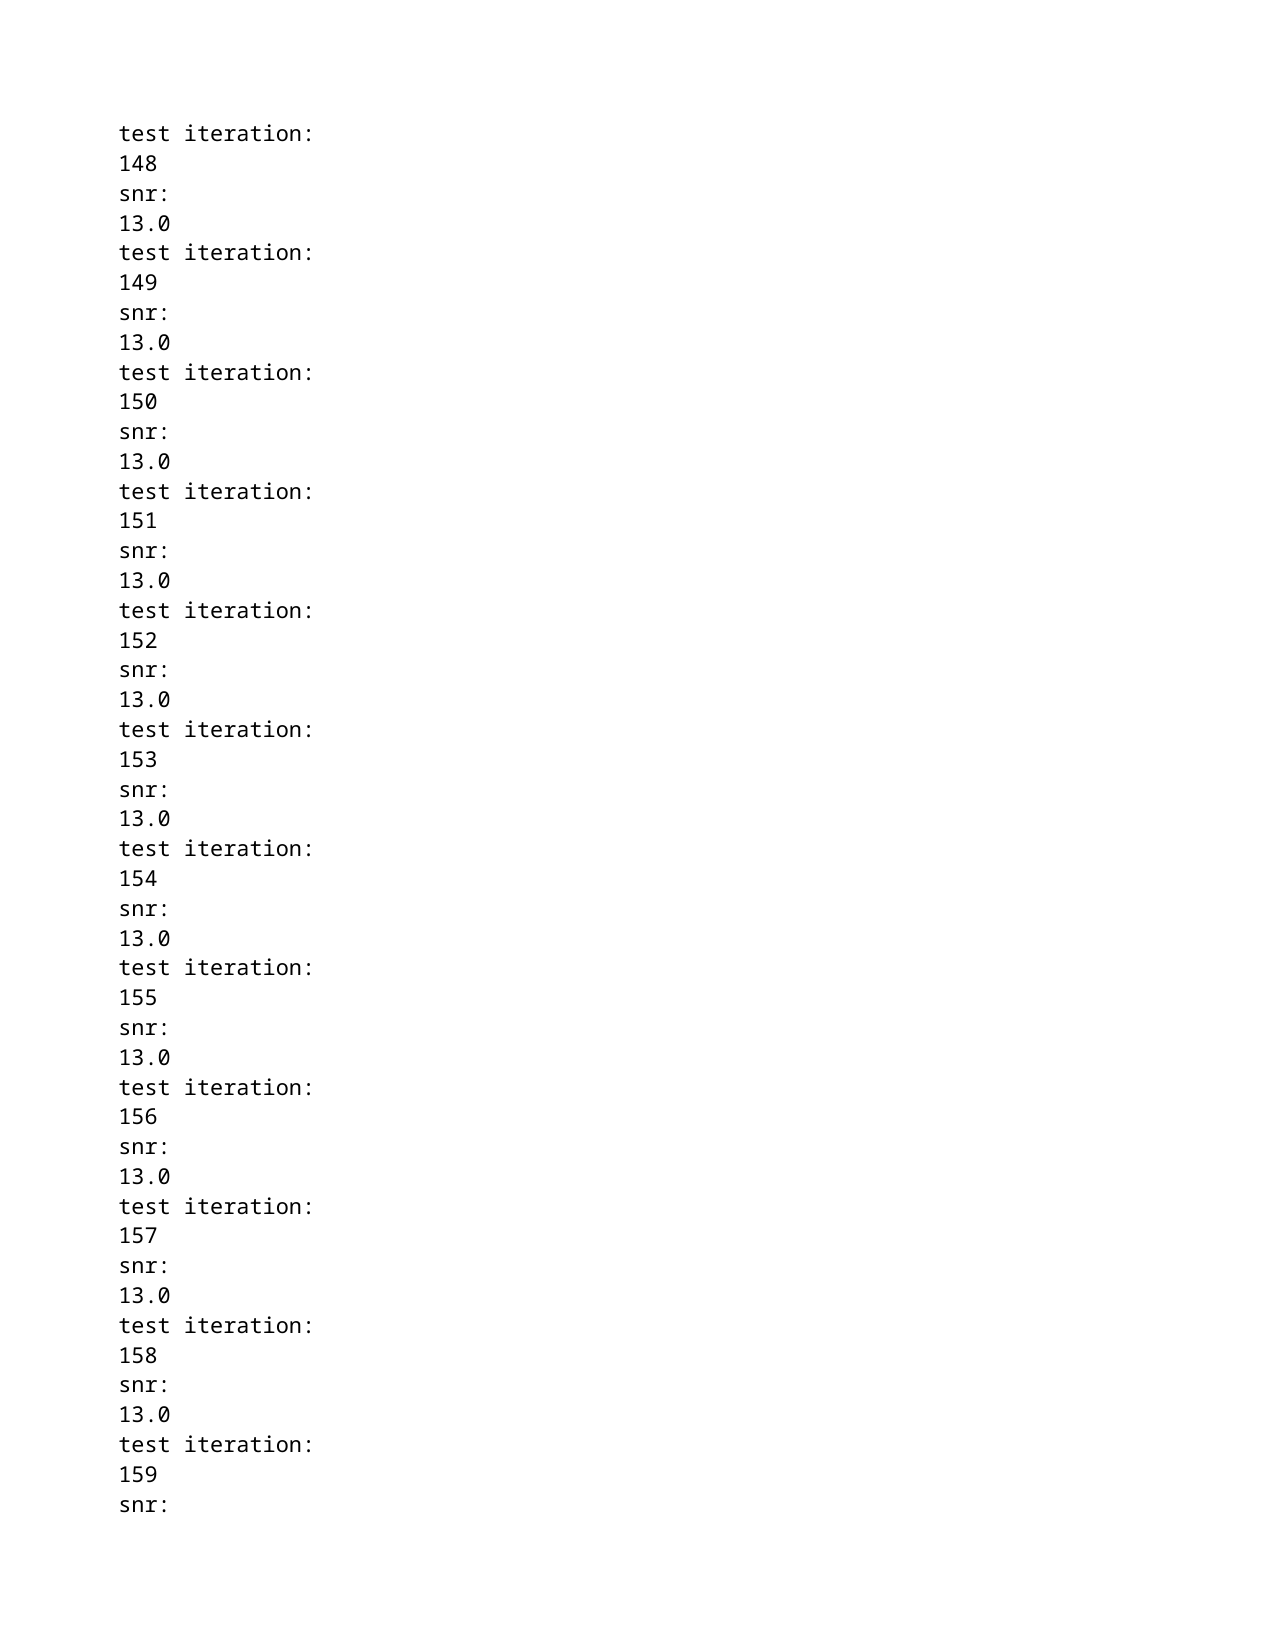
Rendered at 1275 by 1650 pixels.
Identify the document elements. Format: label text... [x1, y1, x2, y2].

text 158 [118, 1339, 1157, 1369]
text 159 [118, 1459, 1157, 1488]
text snr: [118, 1250, 1157, 1280]
text test iteration: [118, 237, 1157, 267]
text test iteration: [118, 714, 1157, 744]
text 152 [118, 624, 1157, 654]
text test iteration: [118, 1071, 1157, 1101]
text snr: [118, 178, 1157, 207]
text snr: [118, 1369, 1157, 1399]
text 151 [118, 505, 1157, 535]
text 153 [118, 744, 1157, 773]
text snr: [118, 654, 1157, 684]
text 13.0 [118, 684, 1157, 714]
text test iteration: [118, 595, 1157, 624]
text 155 [118, 982, 1157, 1012]
text test iteration: [118, 952, 1157, 982]
text snr: [118, 416, 1157, 446]
text 13.0 [118, 207, 1157, 237]
text 13.0 [118, 1399, 1157, 1429]
text 13.0 [118, 803, 1157, 833]
text snr: [118, 1012, 1157, 1042]
text test iteration: [118, 1310, 1157, 1339]
text 13.0 [118, 565, 1157, 595]
text 154 [118, 863, 1157, 893]
text 150 [118, 386, 1157, 416]
text test iteration: [118, 476, 1157, 505]
text 13.0 [118, 922, 1157, 952]
text test iteration: [118, 1429, 1157, 1459]
text 148 [118, 148, 1157, 178]
text 13.0 [118, 327, 1157, 356]
text test iteration: [118, 118, 1157, 148]
text test iteration: [118, 356, 1157, 386]
text snr: [118, 893, 1157, 922]
text 149 [118, 267, 1157, 297]
text snr: [118, 1131, 1157, 1161]
text test iteration: [118, 833, 1157, 863]
text test iteration: [118, 1191, 1157, 1220]
text snr: [118, 535, 1157, 565]
text 157 [118, 1220, 1157, 1250]
text 13.0 [118, 446, 1157, 476]
text snr: [118, 773, 1157, 803]
text 156 [118, 1101, 1157, 1131]
text 13.0 [118, 1161, 1157, 1191]
text 13.0 [118, 1280, 1157, 1310]
text snr: [118, 1488, 1157, 1518]
text snr: [118, 297, 1157, 327]
text 13.0 [118, 1042, 1157, 1071]
